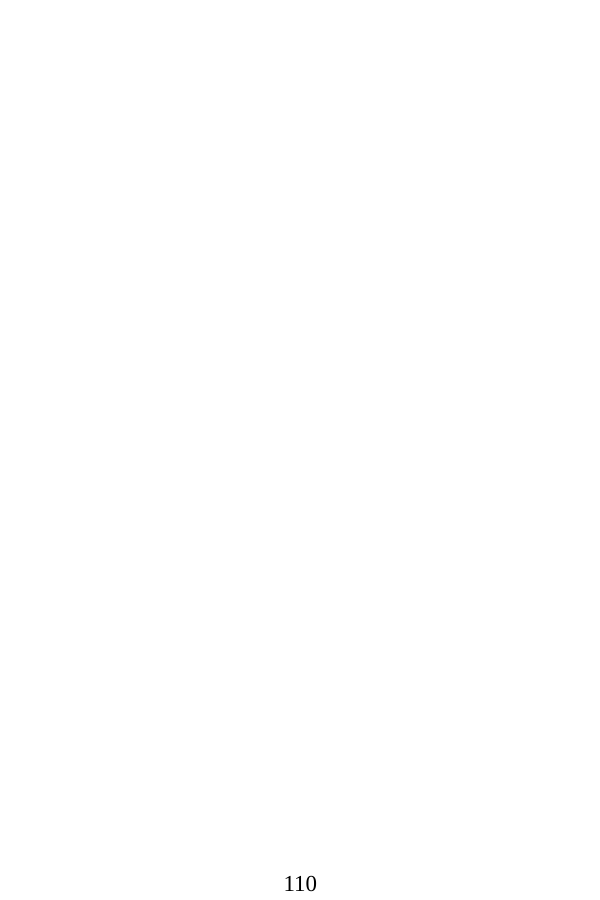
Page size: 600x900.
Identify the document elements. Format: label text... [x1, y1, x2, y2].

text XII.XIX [37, 310, 562, 333]
text went inside, ate a bunch of grapes, opened a hop water, got undressed and felt amazing once the socks came off.d1104 [37, 37, 562, 106]
text We set up and I ordered a burger, ate it before Ryan and Melissa showed up. We did a long sound check, took five, played three sets, packed up, drove home. I was feeling frustrated with Ryan and Melissa for being generally oblivious to everything; I must investigate why this bothers me so much. [37, 514, 562, 651]
text I logged into Shamaka, listed myself for RFD and then realized I didn’t want to do that. I went to Org to loiter while I figured out what I wanted to do, looked up quests for Uldaman on my phone from bed, took the Zep to Undercity, grabbed one, realized I’d missed one in Orgrimmar, went back, grabbed that, hearthed to Grom’gol, flew to Kargath, grabbed one there, at the camp nearby and at the very southern middle section of Badlands. [37, 106, 562, 310]
text I did Badlands Reagent Run, which took a while, but not as long as I’d expected. I started looking for an Uldaman group, but there were no tanks to be found. One popped up after about an hour, so I built a group around it, but he was basically AFK up until [37, 696, 562, 809]
text My alarm went off at 10 and I struggled with Wordle (MAMBO in five,) fell asleep, got up again, made coffee, drank it on the couch.d1154 I talked to Hannah on the phone, made another coffee, drove the Space Bug to Highland and was slightly surprised to see Jen Star in the parking lot. We chatted until Tina pulled up, at which point we loaded in. [37, 355, 562, 514]
text I ate grapes in the chair, took off my boots, sat at the computer.d555 [37, 651, 562, 696]
